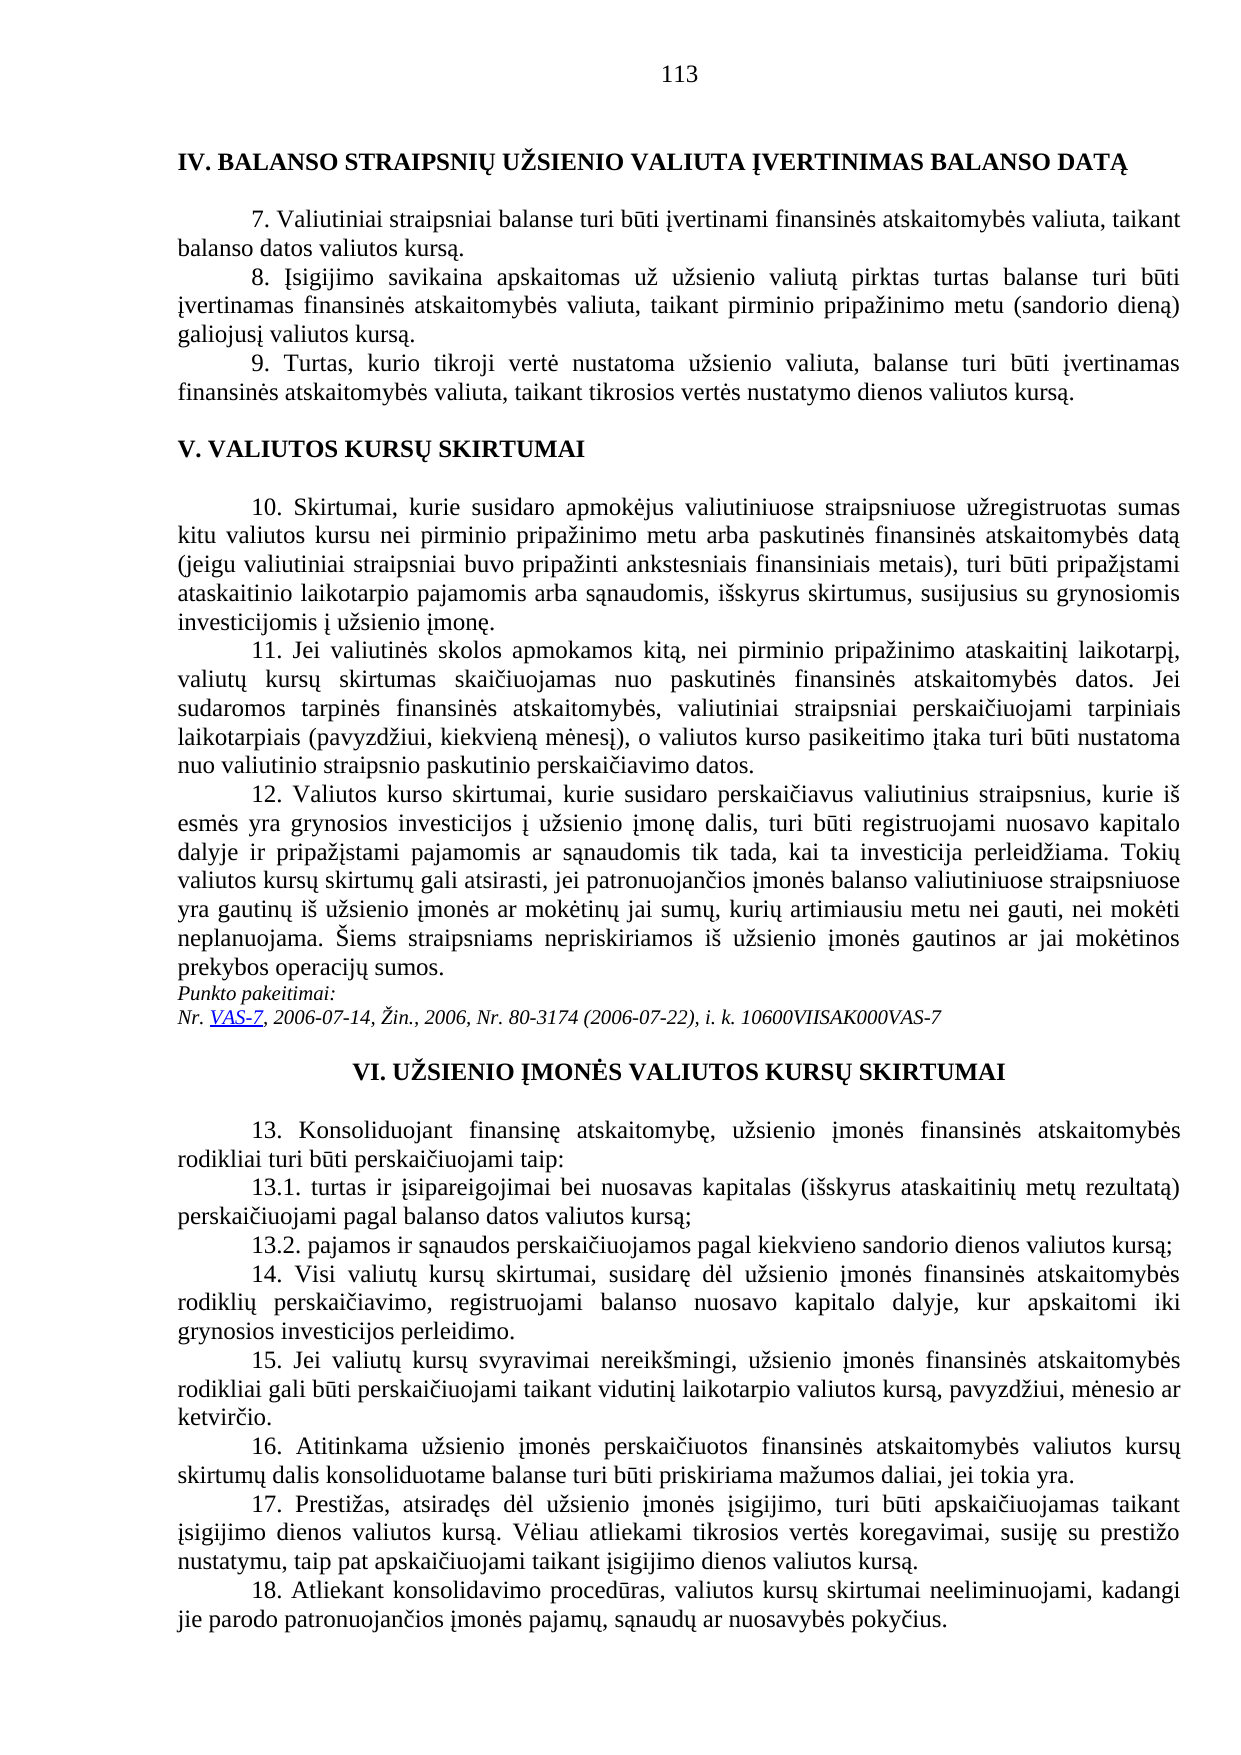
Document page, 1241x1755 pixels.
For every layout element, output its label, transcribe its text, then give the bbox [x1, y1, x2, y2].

text 8. Įsigijimo savikaina apskaitomas už užsienio valiutą pirktas turtas balanse turi būti įvertinamas finansinės atskaitomybės valiuta, taikant pirminio pripažinimo metu (sandorio dieną) galiojusį valiutos kursą. [177, 262, 1181, 348]
text 14. Visi valiutų kursų skirtumai, susidarę dėl užsienio įmonės finansinės atskaitomybės rodiklių perskaičiavimo, registruojami balanso nuosavo kapitalo dalyje, kur apskaitomi iki grynosios investicijos perleidimo. [177, 1259, 1181, 1345]
text 7. Valiutiniai straipsniai balanse turi būti įvertinami finansinės atskaitomybės valiuta, taikant balanso datos valiutos kursą. [177, 204, 1181, 262]
text 13. Konsoliduojant finansinę atskaitomybę, užsienio įmonės finansinės atskaitomybės rodikliai turi būti perskaičiuojami taip: [177, 1115, 1181, 1172]
text 11. Jei valiutinės skolos apmokamos kitą, nei pirminio pripažinimo ataskaitinį laikotarpį, valiutų kursų skirtumas skaičiuojamas nuo paskutinės finansinės atskaitomybės datos. Jei sudaromos tarpinės finansinės atskaitomybės, valiutiniai straipsniai perskaičiuojami tarpiniais laikotarpiais (pavyzdžiui, kiekvieną mėnesį), o valiutos kurso pasikeitimo įtaka turi būti nustatoma nuo valiutinio straipsnio paskutinio perskaičiavimo datos. [177, 636, 1181, 779]
text IV. BALANSO STRAIPSNIŲ UŽSIENIO VALIUTA ĮVERTINIMAS BALANSO DATĄ [177, 147, 1181, 176]
text 17. Prestižas, atsiradęs dėl užsienio įmonės įsigijimo, turi būti apskaičiuojamas taikant įsigijimo dienos valiutos kursą. Vėliau atliekami tikrosios vertės koregavimai, susiję su prestižo nustatymu, taip pat apskaičiuojami taikant įsigijimo dienos valiutos kursą. [177, 1489, 1181, 1575]
text 12. Valiutos kurso skirtumai, kurie susidaro perskaičiavus valiutinius straipsnius, kurie iš esmės yra grynosios investicijos į užsienio įmonę dalis, turi būti registruojami nuosavo kapitalo dalyje ir pripažįstami pajamomis ar sąnaudomis tik tada, kai ta investicija perleidžiama. Tokių valiutos kursų skirtumų gali atsirasti, jei patronuojančios įmonės balanso valiutiniuose straipsniuose yra gautinų iš užsienio įmonės ar mokėtinų jai sumų, kurių artimiausiu metu nei gauti, nei mokėti neplanuojama. Šiems straipsniams nepriskiriamos iš užsienio įmonės gautinos ar jai mokėtinos prekybos operacijų sumos. [177, 779, 1181, 981]
text 13.2. pajamos ir sąnaudos perskaičiuojamos pagal kiekvieno sandorio dienos valiutos kursą; [177, 1230, 1181, 1259]
text Punkto pakeitimai: [177, 981, 1181, 1005]
text 9. Turtas, kurio tikroji vertė nustatoma užsienio valiuta, balanse turi būti įvertinamas finansinės atskaitomybės valiuta, taikant tikrosios vertės nustatymo dienos valiutos kursą. [177, 348, 1181, 406]
text VI. UŽSIENIO ĮMONĖS VALIUTOS KURSŲ SKIRTUMAI [177, 1057, 1181, 1086]
text 18. Atliekant konsolidavimo procedūras, valiutos kursų skirtumai neeliminuojami, kadangi jie parodo patronuojančios įmonės pajamų, sąnaudų ar nuosavybės pokyčius. [177, 1575, 1181, 1632]
text Nr. VAS-7, 2006-07-14, Žin., 2006, Nr. 80-3174 (2006-07-22), i. k. 10600VIISAK000VAS-7 [177, 1005, 1181, 1029]
text 16. Atitinkama užsienio įmonės perskaičiuotos finansinės atskaitomybės valiutos kursų skirtumų dalis konsoliduotame balanse turi būti priskiriama mažumos daliai, jei tokia yra. [177, 1431, 1181, 1489]
text 15. Jei valiutų kursų svyravimai nereikšmingi, užsienio įmonės finansinės atskaitomybės rodikliai gali būti perskaičiuojami taikant vidutinį laikotarpio valiutos kursą, pavyzdžiui, mėnesio ar ketvirčio. [177, 1345, 1181, 1431]
text V. VALIUTOS KURSŲ SKIRTUMAI [177, 434, 1181, 463]
text 10. Skirtumai, kurie susidaro apmokėjus valiutiniuose straipsniuose užregistruotas sumas kitu valiutos kursu nei pirminio pripažinimo metu arba paskutinės finansinės atskaitomybės datą (jeigu valiutiniai straipsniai buvo pripažinti ankstesniais finansiniais metais), turi būti pripažįstami ataskaitinio laikotarpio pajamomis arba sąnaudomis, išskyrus skirtumus, susijusius su grynosiomis investicijomis į užsienio įmonę. [177, 492, 1181, 636]
text 13.1. turtas ir įsipareigojimai bei nuosavas kapitalas (išskyrus ataskaitinių metų rezultatą) perskaičiuojami pagal balanso datos valiutos kursą; [177, 1172, 1181, 1230]
